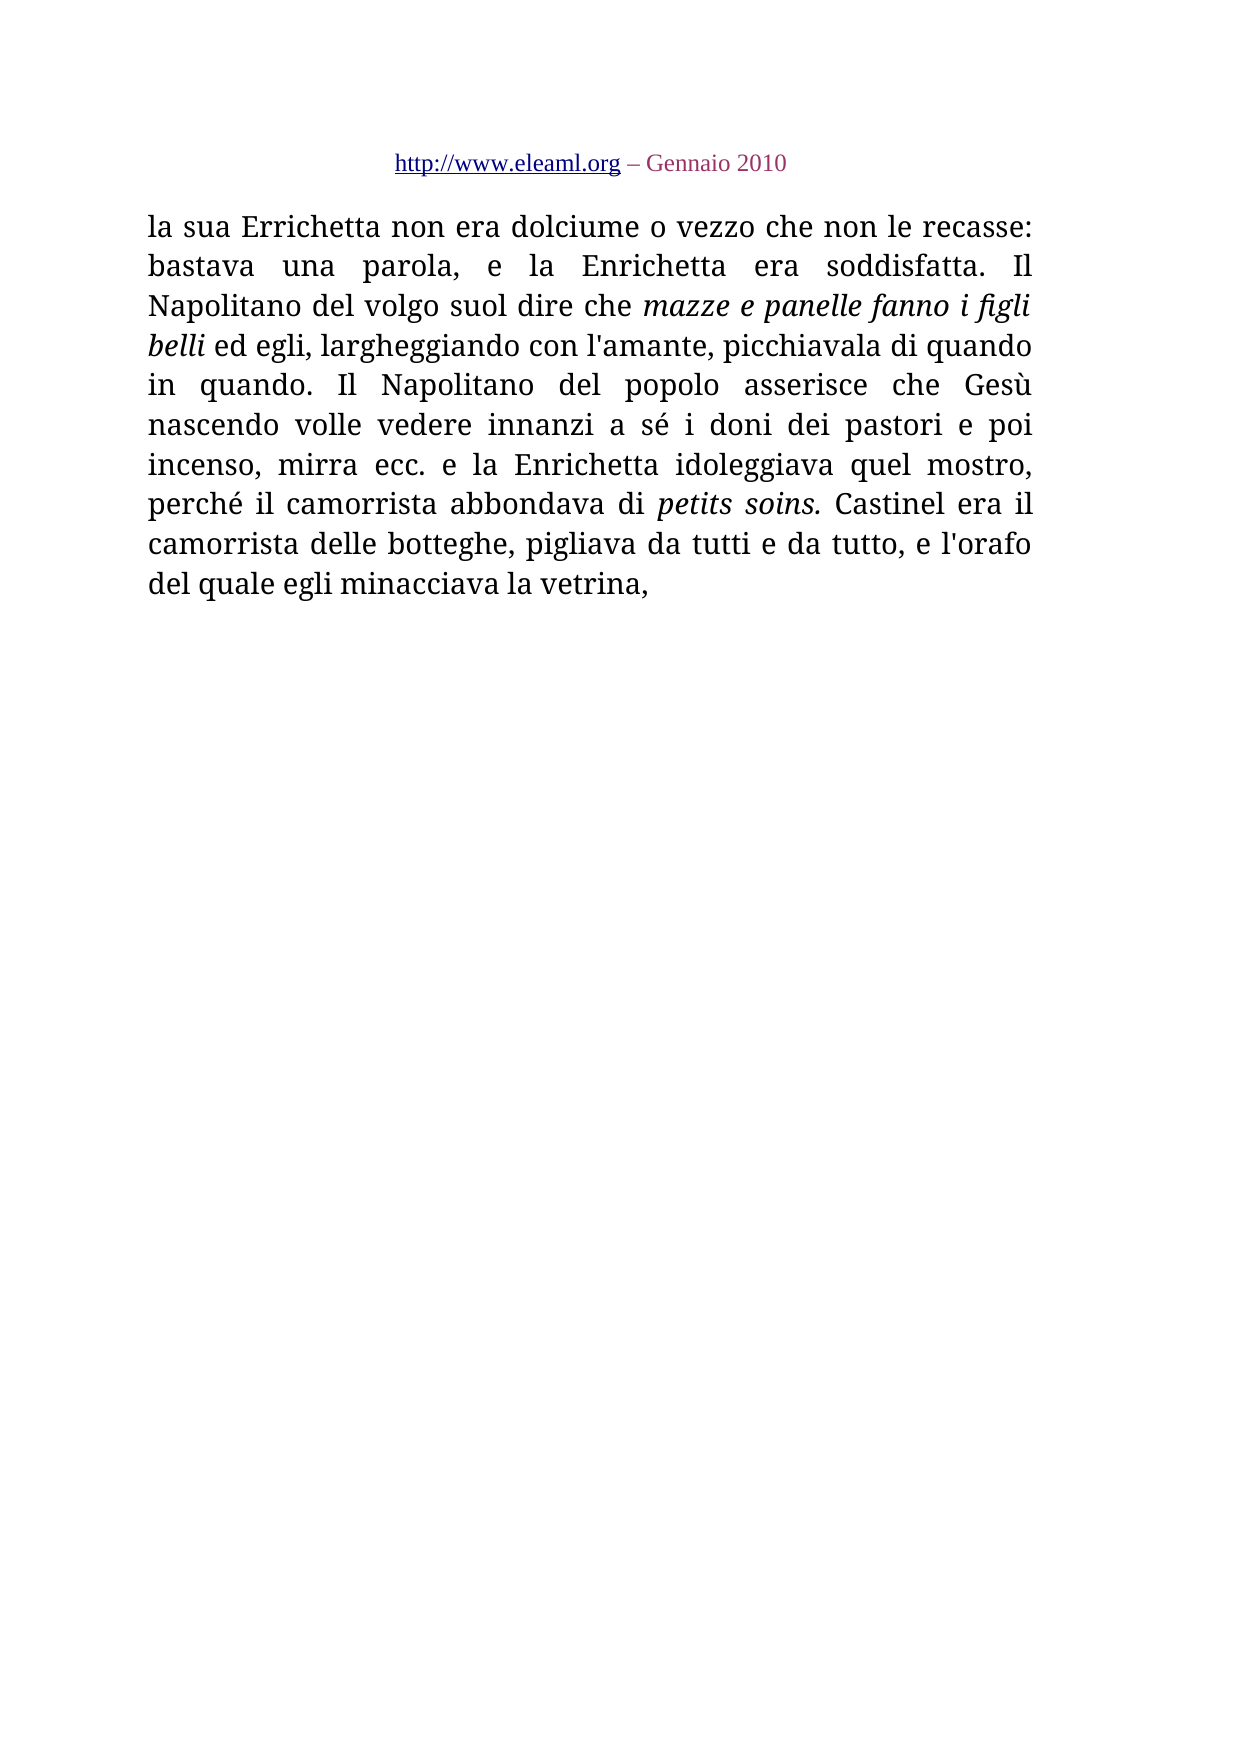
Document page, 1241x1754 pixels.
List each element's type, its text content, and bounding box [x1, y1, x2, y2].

text la sua Errichetta non era dolciume o vezzo che non le recasse: bastava una parola, e la Enrichetta era soddisfatta. Il Napolitano del volgo suol dire che mazze e panelle fanno i figli belli ed egli, largheggiando con l'amante, picchiavala di quando in quando. Il Napolitano del popolo asserisce che Gesù nascendo volle vedere innanzi a sé i doni dei pastori e poi incenso, mirra ecc. e la Enrichetta idoleggiava quel mostro, perché il camorrista abbondava di petits soins. Castinel era il camorrista delle botteghe, pigliava da tutti e da tutto, e l'orafo del quale egli minacciava la vetrina, [148, 206, 1033, 603]
